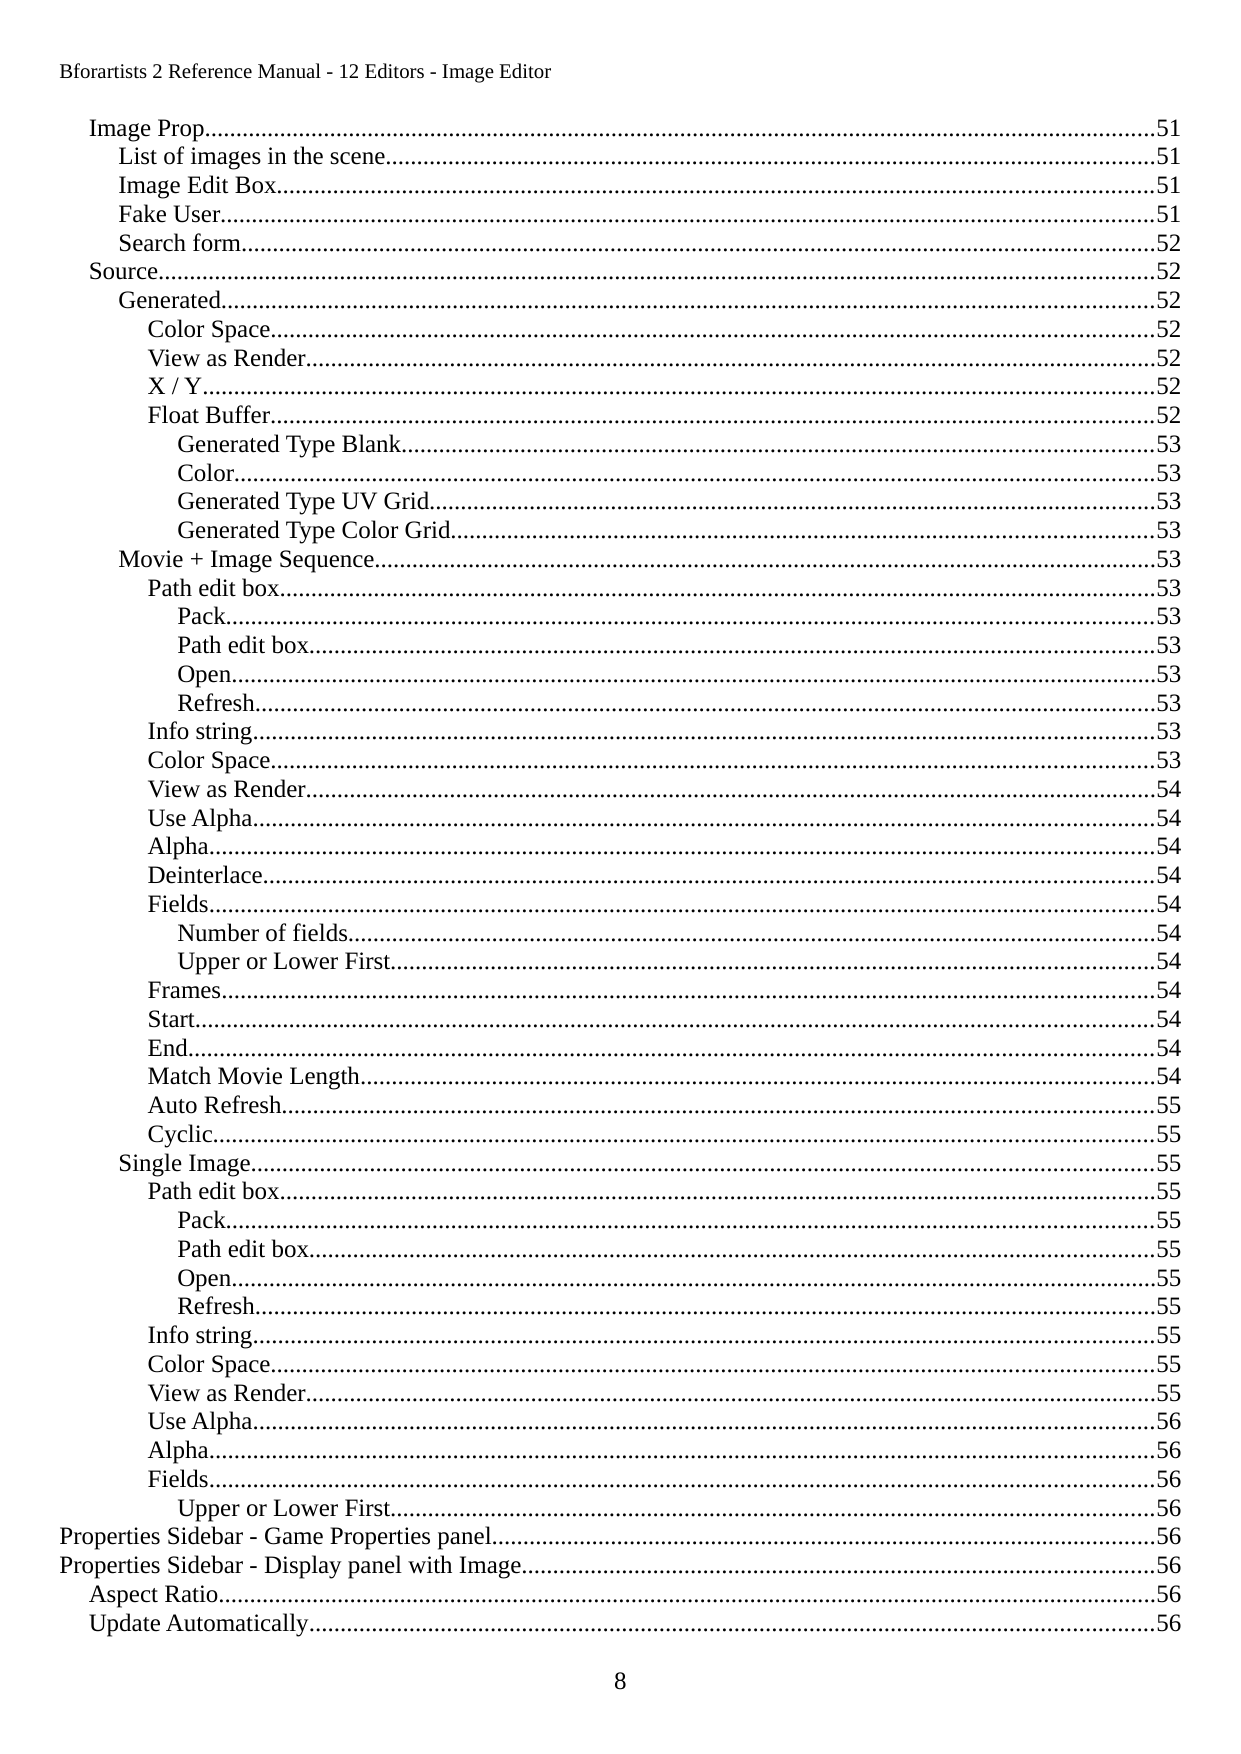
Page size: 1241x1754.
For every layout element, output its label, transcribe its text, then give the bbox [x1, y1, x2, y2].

text Info string 55 [147, 1320, 1181, 1349]
text Frames 54 [147, 975, 1181, 1004]
text Use Alpha 56 [147, 1406, 1181, 1435]
text Number of fields 54 [177, 918, 1181, 946]
text Cyclic 55 [147, 1119, 1181, 1148]
text Deinterlace 54 [147, 860, 1181, 889]
text Generated 52 [118, 285, 1181, 314]
text Generated Type Color Grid 53 [177, 515, 1181, 544]
text Color Space 52 [147, 314, 1181, 343]
text Auto Refresh 55 [147, 1090, 1181, 1119]
text Color 53 [177, 458, 1181, 486]
text Match Movie Length 54 [147, 1061, 1181, 1090]
text Pack 55 [177, 1205, 1181, 1234]
text Path edit box 53 [177, 630, 1181, 659]
text Generated Type UV Grid 53 [177, 486, 1181, 515]
text Alpha 54 [147, 831, 1181, 860]
text Path edit box 55 [177, 1234, 1181, 1263]
text Image Prop 51 [88, 113, 1181, 141]
text View as Render 52 [147, 343, 1181, 371]
text Use Alpha 54 [147, 803, 1181, 831]
text Properties Sidebar - Display panel with Image 56 [59, 1550, 1181, 1579]
text Upper or Lower First 56 [177, 1493, 1181, 1521]
text Fields 54 [147, 889, 1181, 918]
text Path edit box 53 [147, 573, 1181, 601]
text View as Render 54 [147, 774, 1181, 803]
text Path edit box 55 [147, 1176, 1181, 1205]
text Update Automatically 56 [88, 1608, 1181, 1636]
text Info string 53 [147, 716, 1181, 745]
text Open 53 [177, 659, 1181, 688]
text Color Space 53 [147, 745, 1181, 774]
text Float Buffer 52 [147, 400, 1181, 429]
text X / Y 52 [147, 371, 1181, 400]
text End 54 [147, 1033, 1181, 1061]
text Color Space 55 [147, 1349, 1181, 1378]
text Generated Type Blank 53 [177, 429, 1181, 458]
text Movie + Image Sequence 53 [118, 544, 1181, 573]
text Refresh 53 [177, 688, 1181, 716]
text Upper or Lower First 54 [177, 946, 1181, 975]
text Single Image 55 [118, 1148, 1181, 1176]
text Aspect Ratio 56 [88, 1579, 1181, 1608]
text Open 55 [177, 1263, 1181, 1291]
text Alpha 56 [147, 1435, 1181, 1464]
text Search form 52 [118, 228, 1181, 256]
text Fake User 51 [118, 199, 1181, 228]
text Start 54 [147, 1004, 1181, 1033]
text List of images in the scene 51 [118, 141, 1181, 170]
text Fields 56 [147, 1464, 1181, 1493]
text Properties Sidebar - Game Properties panel 56 [59, 1521, 1181, 1550]
text Refresh 55 [177, 1291, 1181, 1320]
text Image Edit Box 51 [118, 170, 1181, 199]
text Pack 53 [177, 601, 1181, 630]
text Source 52 [88, 256, 1181, 285]
text View as Render 55 [147, 1378, 1181, 1406]
